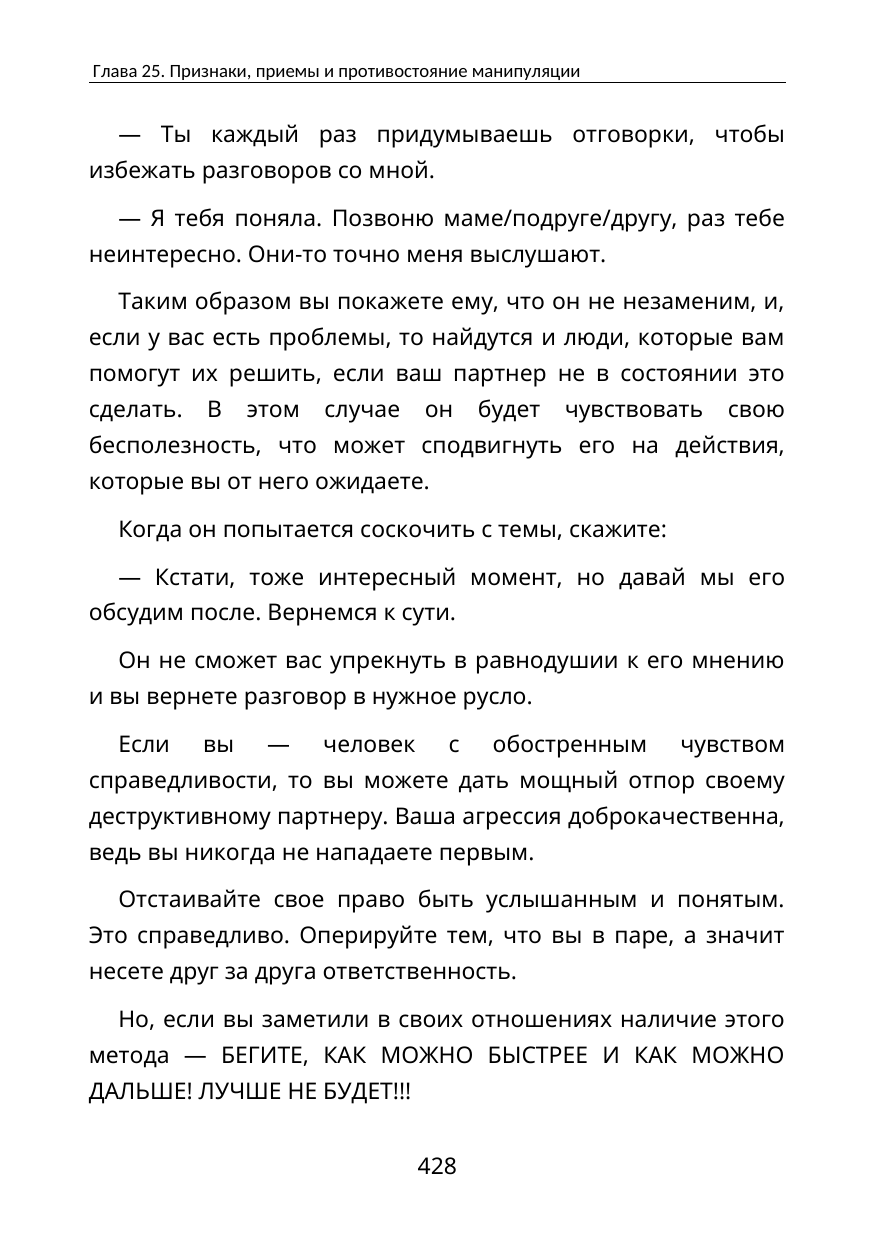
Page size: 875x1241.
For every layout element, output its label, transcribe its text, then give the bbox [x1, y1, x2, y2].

text Отстаивайте свое право быть услышанным и понятым. Это справедливо. Оперируйте тем, что вы в паре, а значит несете друг за друга ответственность. [88, 883, 786, 986]
text — Кстати, тоже интересный момент, но давай мы его обсудим после. Вернемся к сути. [88, 560, 786, 628]
text Он не сможет вас упрекнуть в равнодушии к его мнению и вы вернете разговор в нужное русло. [88, 644, 786, 711]
text — Ты каждый раз придумываешь отговорки, чтобы избежать разговоров со мной. [88, 118, 786, 185]
text Но, если вы заметили в своих отношениях наличие этого метода — БЕГИТЕ, КАК МОЖНО БЫСТРЕЕ И КАК МОЖНО ДАЛЬШЕ! ЛУЧШЕ НЕ БУДЕТ!!! [88, 1003, 786, 1106]
text Таким образом вы покажете ему, что он не незаменим, и, если у вас есть проблемы, то найдутся и люди, которые вам помогут их решить, если ваш партнер не в состоянии это сделать. В этом случае он будет чувствовать свою бесполезность, что может сподвигнуть его на действия, которые вы от него ожидаете. [88, 285, 786, 496]
text — Я тебя поняла. Позвоню маме/подруге/другу, раз тебе неинтересно. Они-то точно меня выслушают. [88, 202, 786, 269]
text Если вы — человек с обостренным чувством справедливости, то вы можете дать мощный отпор своему деструктивному партнеру. Ваша агрессия доброкачественна, ведь вы никогда не нападаете первым. [88, 728, 786, 867]
text Когда он попытается соскочить с темы, скажите: [88, 513, 786, 544]
